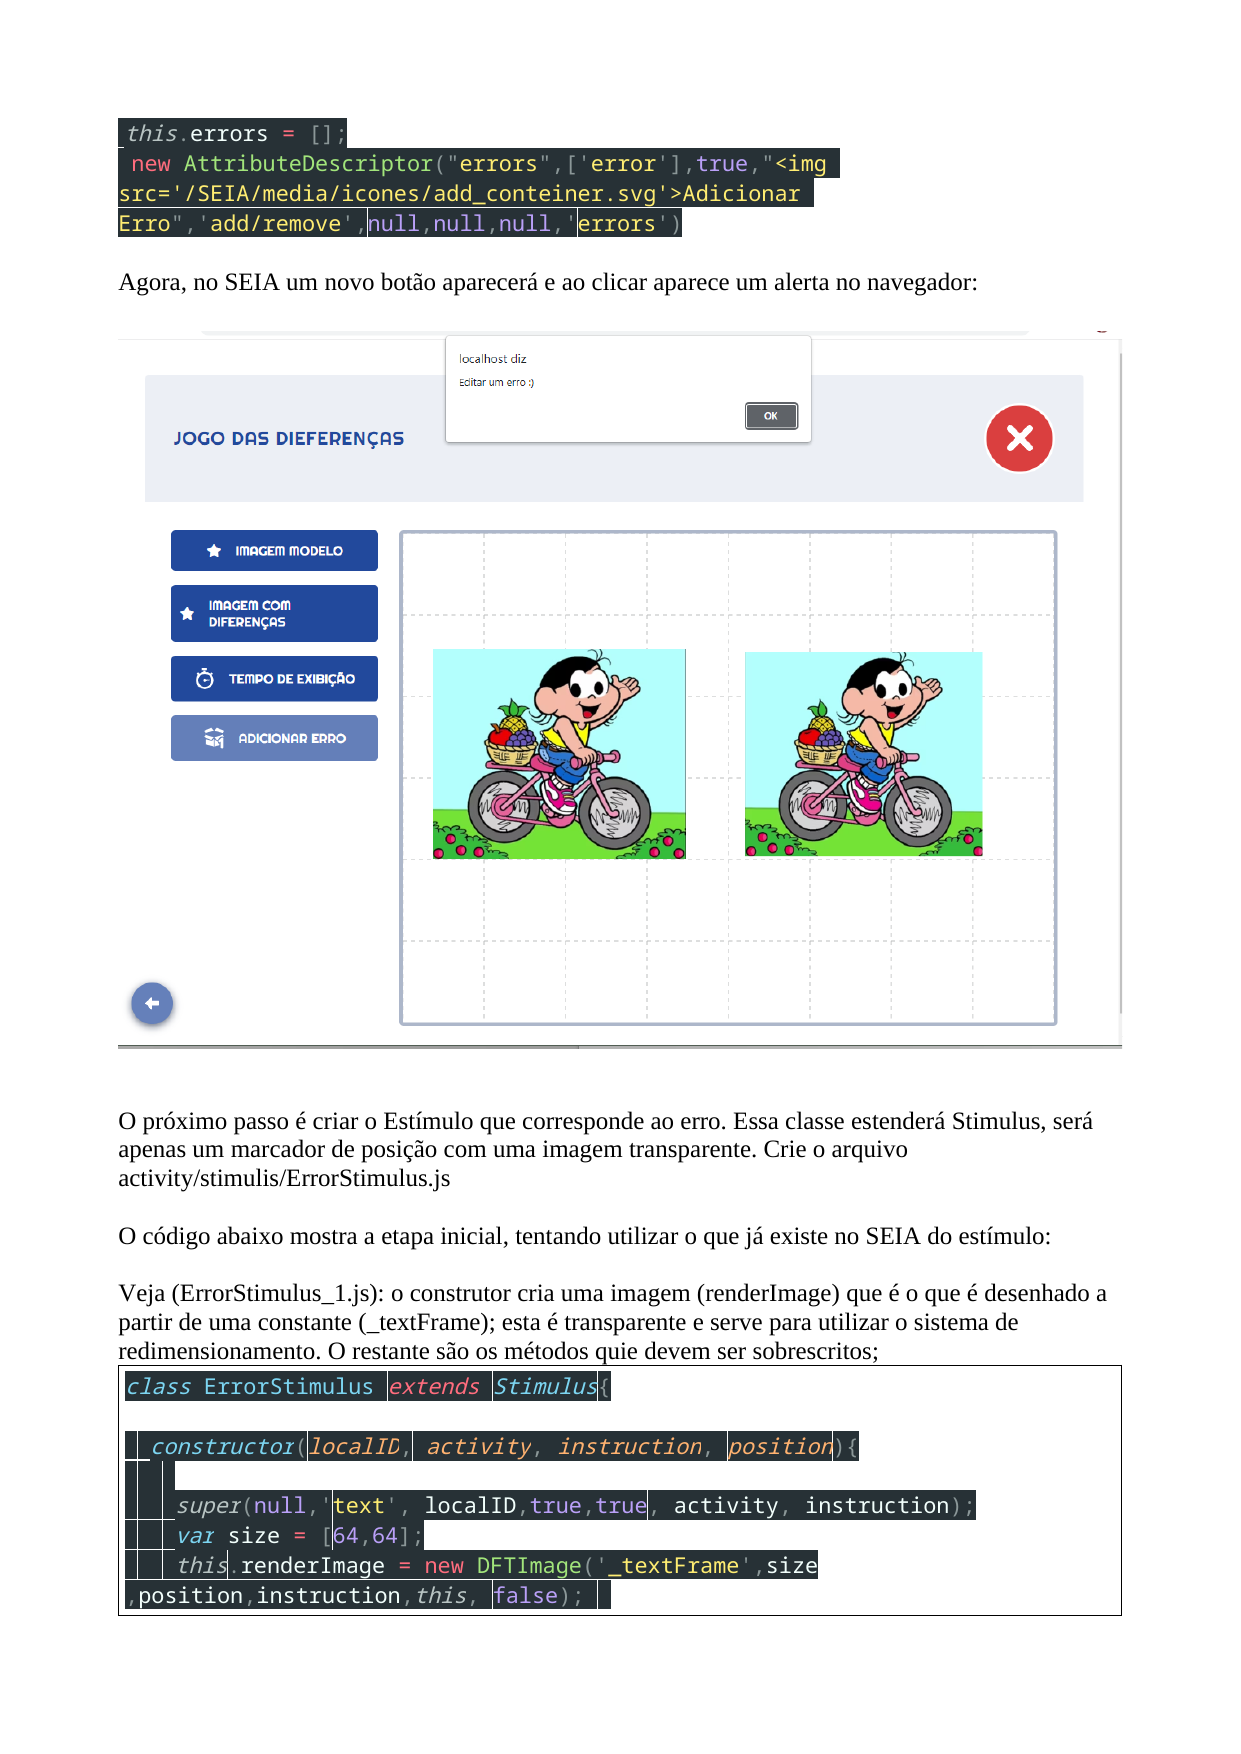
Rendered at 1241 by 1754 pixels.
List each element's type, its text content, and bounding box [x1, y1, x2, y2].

text O próximo passo é criar o Estímulo que corresponde ao erro. Essa classe estenderá Stimulus, será apenas um marcador de posição com uma imagem transparente. Crie o arquivo activity/stimulis/ErrorStimulus.js [118, 1106, 1122, 1192]
text this.errors = []; [118, 118, 1122, 148]
picture [118, 331, 1123, 1049]
text O código abaixo mostra a etapa inicial, tentando utilizar o que já existe no SEIA do estímulo: [118, 1221, 1122, 1249]
table_header class ErrorStimulus extends Stimulus{ constructor(localID, activity, instruction, position){ super(null,'text', localID,true,true, activity, instruction); var size = [64,64]; this.renderImage = new DFTImage('_textFrame',size ,position,instruction,this, false); [119, 1366, 1121, 1615]
text Veja (ErrorStimulus_1.js): o construtor cria uma imagem (renderImage) que é o que é desenhado a partir de uma constante (_textFrame); esta é transparente e serve para utilizar o sistema de redimensionamento. O restante são os métodos quie devem ser sobrescritos; [118, 1278, 1122, 1364]
text Agora, no SEIA um novo botão aparecerá e ao clicar aparece um alerta no navegador: [118, 267, 1122, 296]
text new AttributeDescriptor("errors",['error'],true,"<img src='/SEIA/media/icones/add_conteiner.svg'>Adicionar Erro",'add/remove',null,null,null,'errors') [118, 148, 1122, 237]
